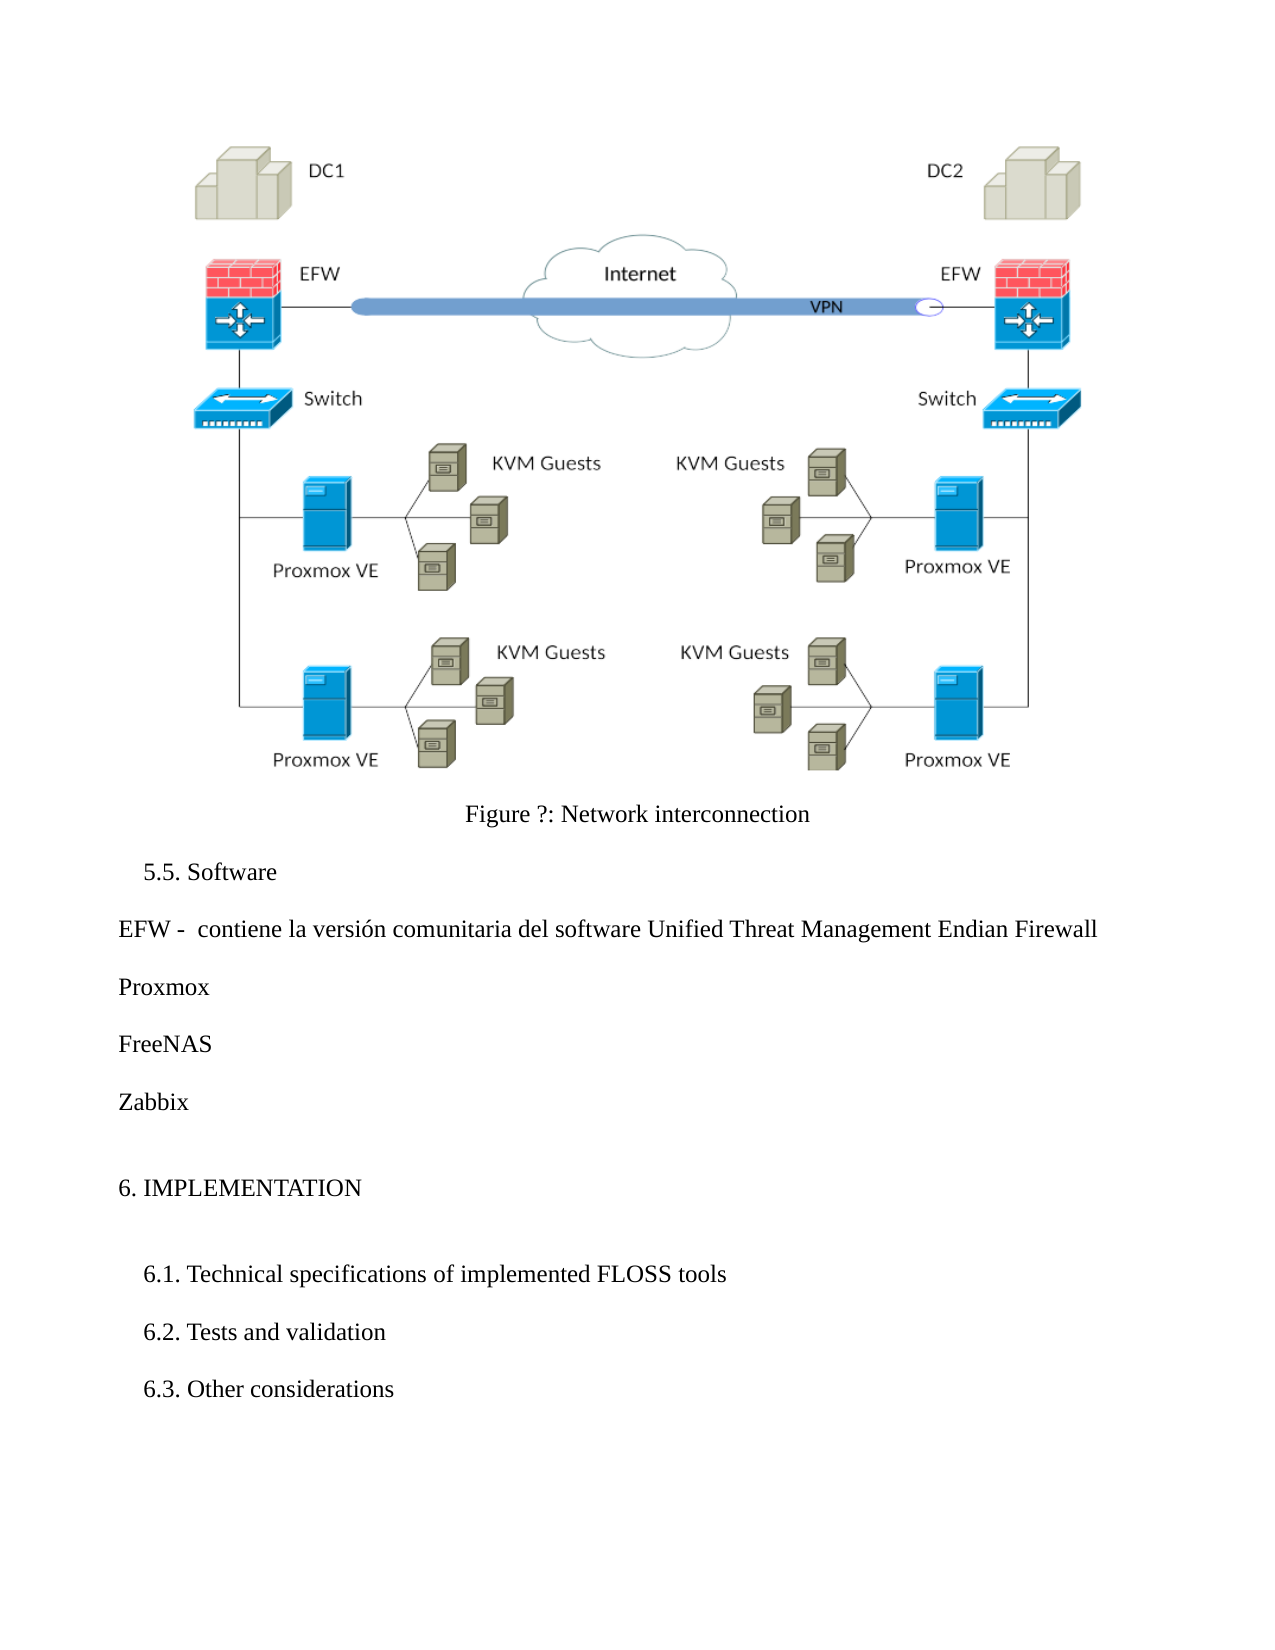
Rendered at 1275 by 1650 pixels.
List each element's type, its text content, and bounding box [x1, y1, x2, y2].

text Figure ?: Network interconnection [118, 800, 1157, 828]
text 6. IMPLEMENTATION [118, 1173, 1157, 1202]
text EFW - contiene la versión comunitaria del software Unified Threat Management Endian Firewall [118, 914, 1157, 943]
text Zabbix [118, 1087, 1157, 1116]
text Proxmox [118, 972, 1157, 1001]
text 5.5. Software [118, 857, 1157, 886]
text FreeNAS [118, 1029, 1157, 1058]
text 6.3. Other considerations [118, 1374, 1157, 1403]
text 6.2. Tests and validation [118, 1317, 1157, 1346]
text 6.1. Technical specifications of implemented FLOSS tools [118, 1259, 1157, 1288]
picture [163, 118, 1112, 800]
